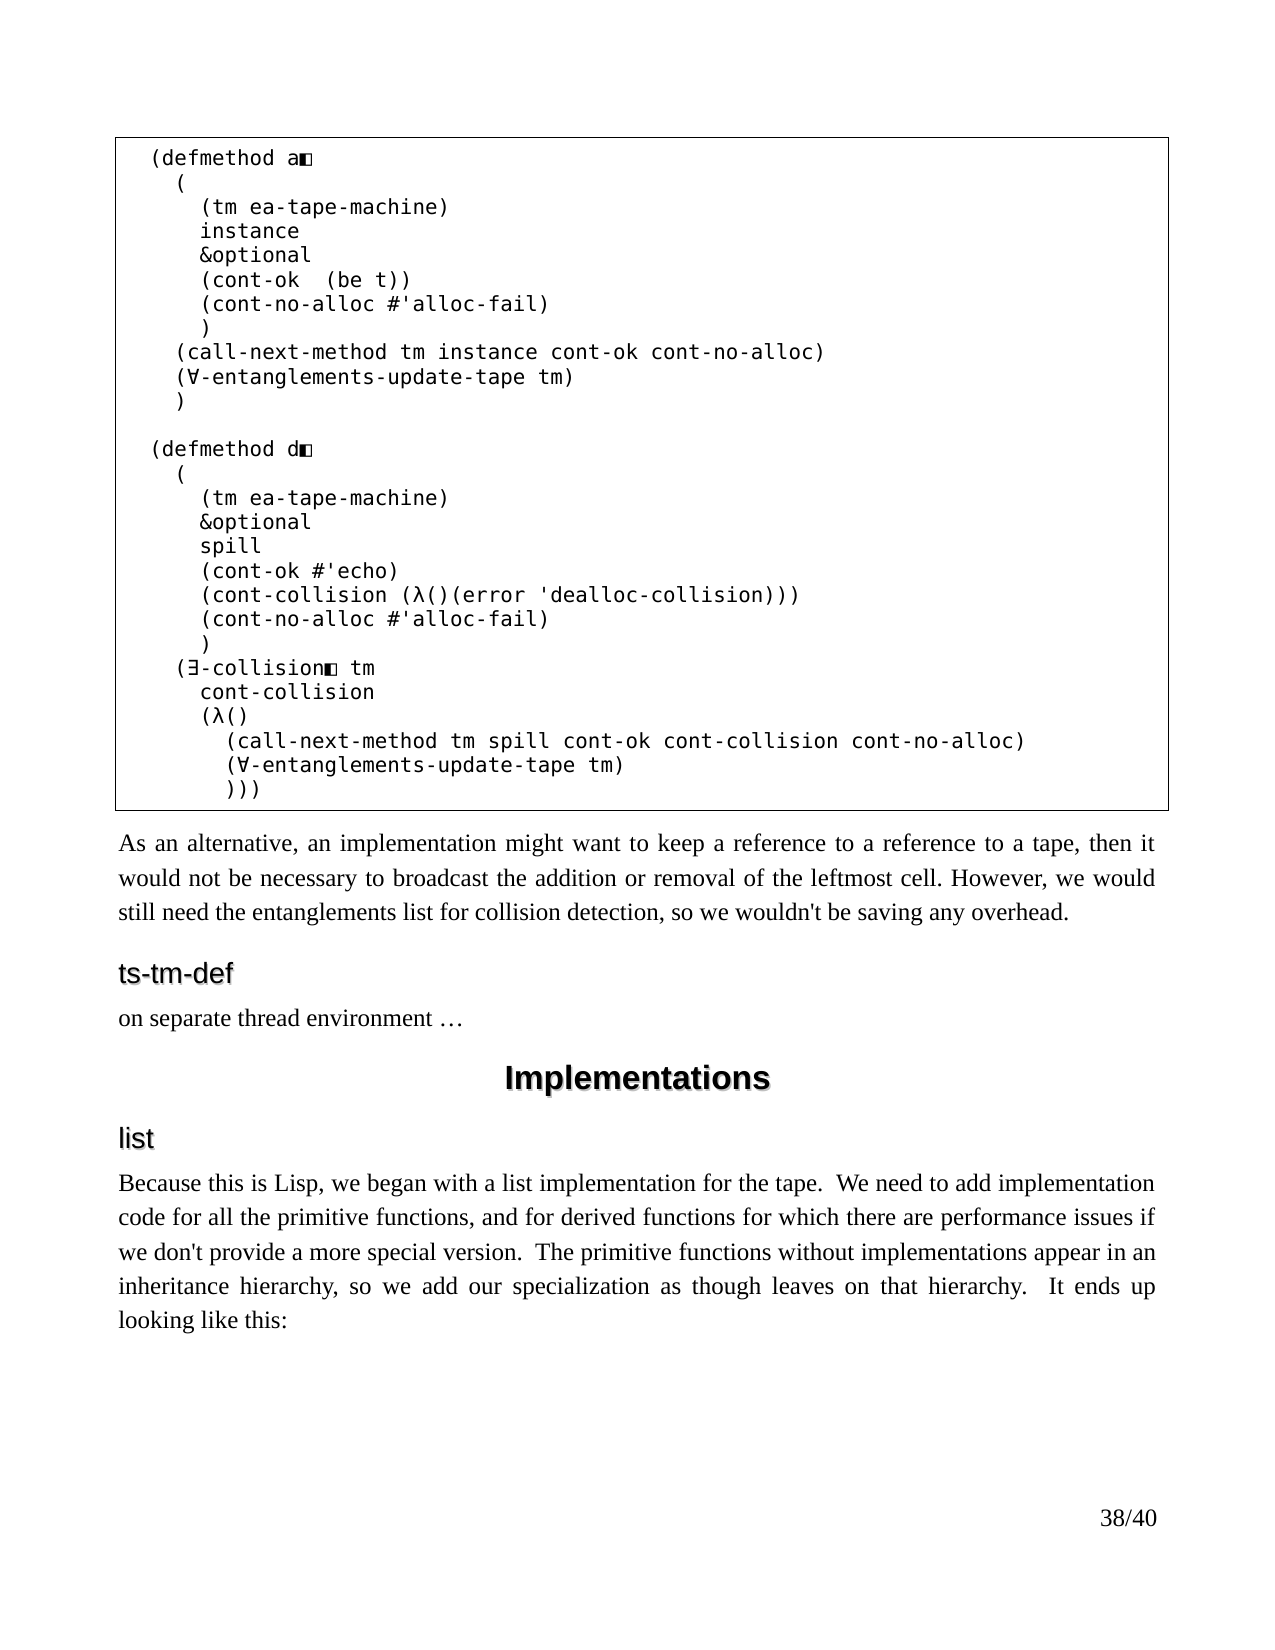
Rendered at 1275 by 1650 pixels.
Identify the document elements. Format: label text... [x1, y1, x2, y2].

text (∃-collision◧ tm [124, 656, 1159, 680]
text (∀-entanglements-update-tape tm) [124, 753, 1159, 777]
text ( [124, 462, 1159, 486]
text (tm ea-tape-machine) [124, 486, 1159, 510]
text &optional [124, 510, 1159, 534]
text (defmethod d◧ [124, 413, 1159, 462]
text (call-next-method tm instance cont-ok cont-no-alloc) [124, 340, 1159, 365]
text (cont-ok #'echo) [124, 559, 1159, 583]
text (cont-collision (λ()(error 'dealloc-collision))) [124, 583, 1159, 607]
text (call-next-method tm spill cont-ok cont-collision cont-no-alloc) [124, 729, 1159, 753]
text (cont-no-alloc #'alloc-fail) [124, 292, 1159, 316]
subtitle list [118, 1122, 1157, 1155]
text ( [124, 171, 1159, 195]
text (∀-entanglements-update-tape tm) [124, 365, 1159, 389]
text &optional [124, 243, 1159, 268]
text cont-collision [124, 680, 1159, 704]
text [118, 118, 1157, 137]
text (cont-ok (be t)) [124, 268, 1159, 292]
text ) [124, 316, 1159, 340]
text ) [124, 632, 1159, 656]
text As an alternative, an implementation might want to keep a reference to a reference to a tape, then it would not be necessary to broadcast the addition or removal of the leftmost cell. However, we would still need the entanglements list for collision detection, so we wouldn't be saving any overhead. [118, 811, 1157, 926]
text (λ() [124, 704, 1159, 729]
subtitle Implementations [118, 1058, 1157, 1097]
text instance [124, 219, 1159, 243]
text (tm ea-tape-machine) [124, 195, 1159, 219]
text (cont-no-alloc #'alloc-fail) [124, 607, 1159, 632]
subtitle ts-tm-def [118, 957, 1157, 990]
text (defmethod a◧ [124, 146, 1159, 171]
text Because this is Lisp, we began with a list implementation for the tape. We need to add implementation code for all the primitive functions, and for derived functions for which there are performance issues if we don't provide a more special version. The primitive functions without implementations appear in an inheritance hierarchy, so we add our specialization as though leaves on that hierarchy. It ends up looking like this: [118, 1168, 1157, 1334]
text spill [124, 534, 1159, 559]
text [116, 138, 1168, 810]
text ))) [124, 777, 1159, 802]
text on separate thread environment … [118, 1003, 1157, 1031]
text ) [124, 389, 1159, 413]
